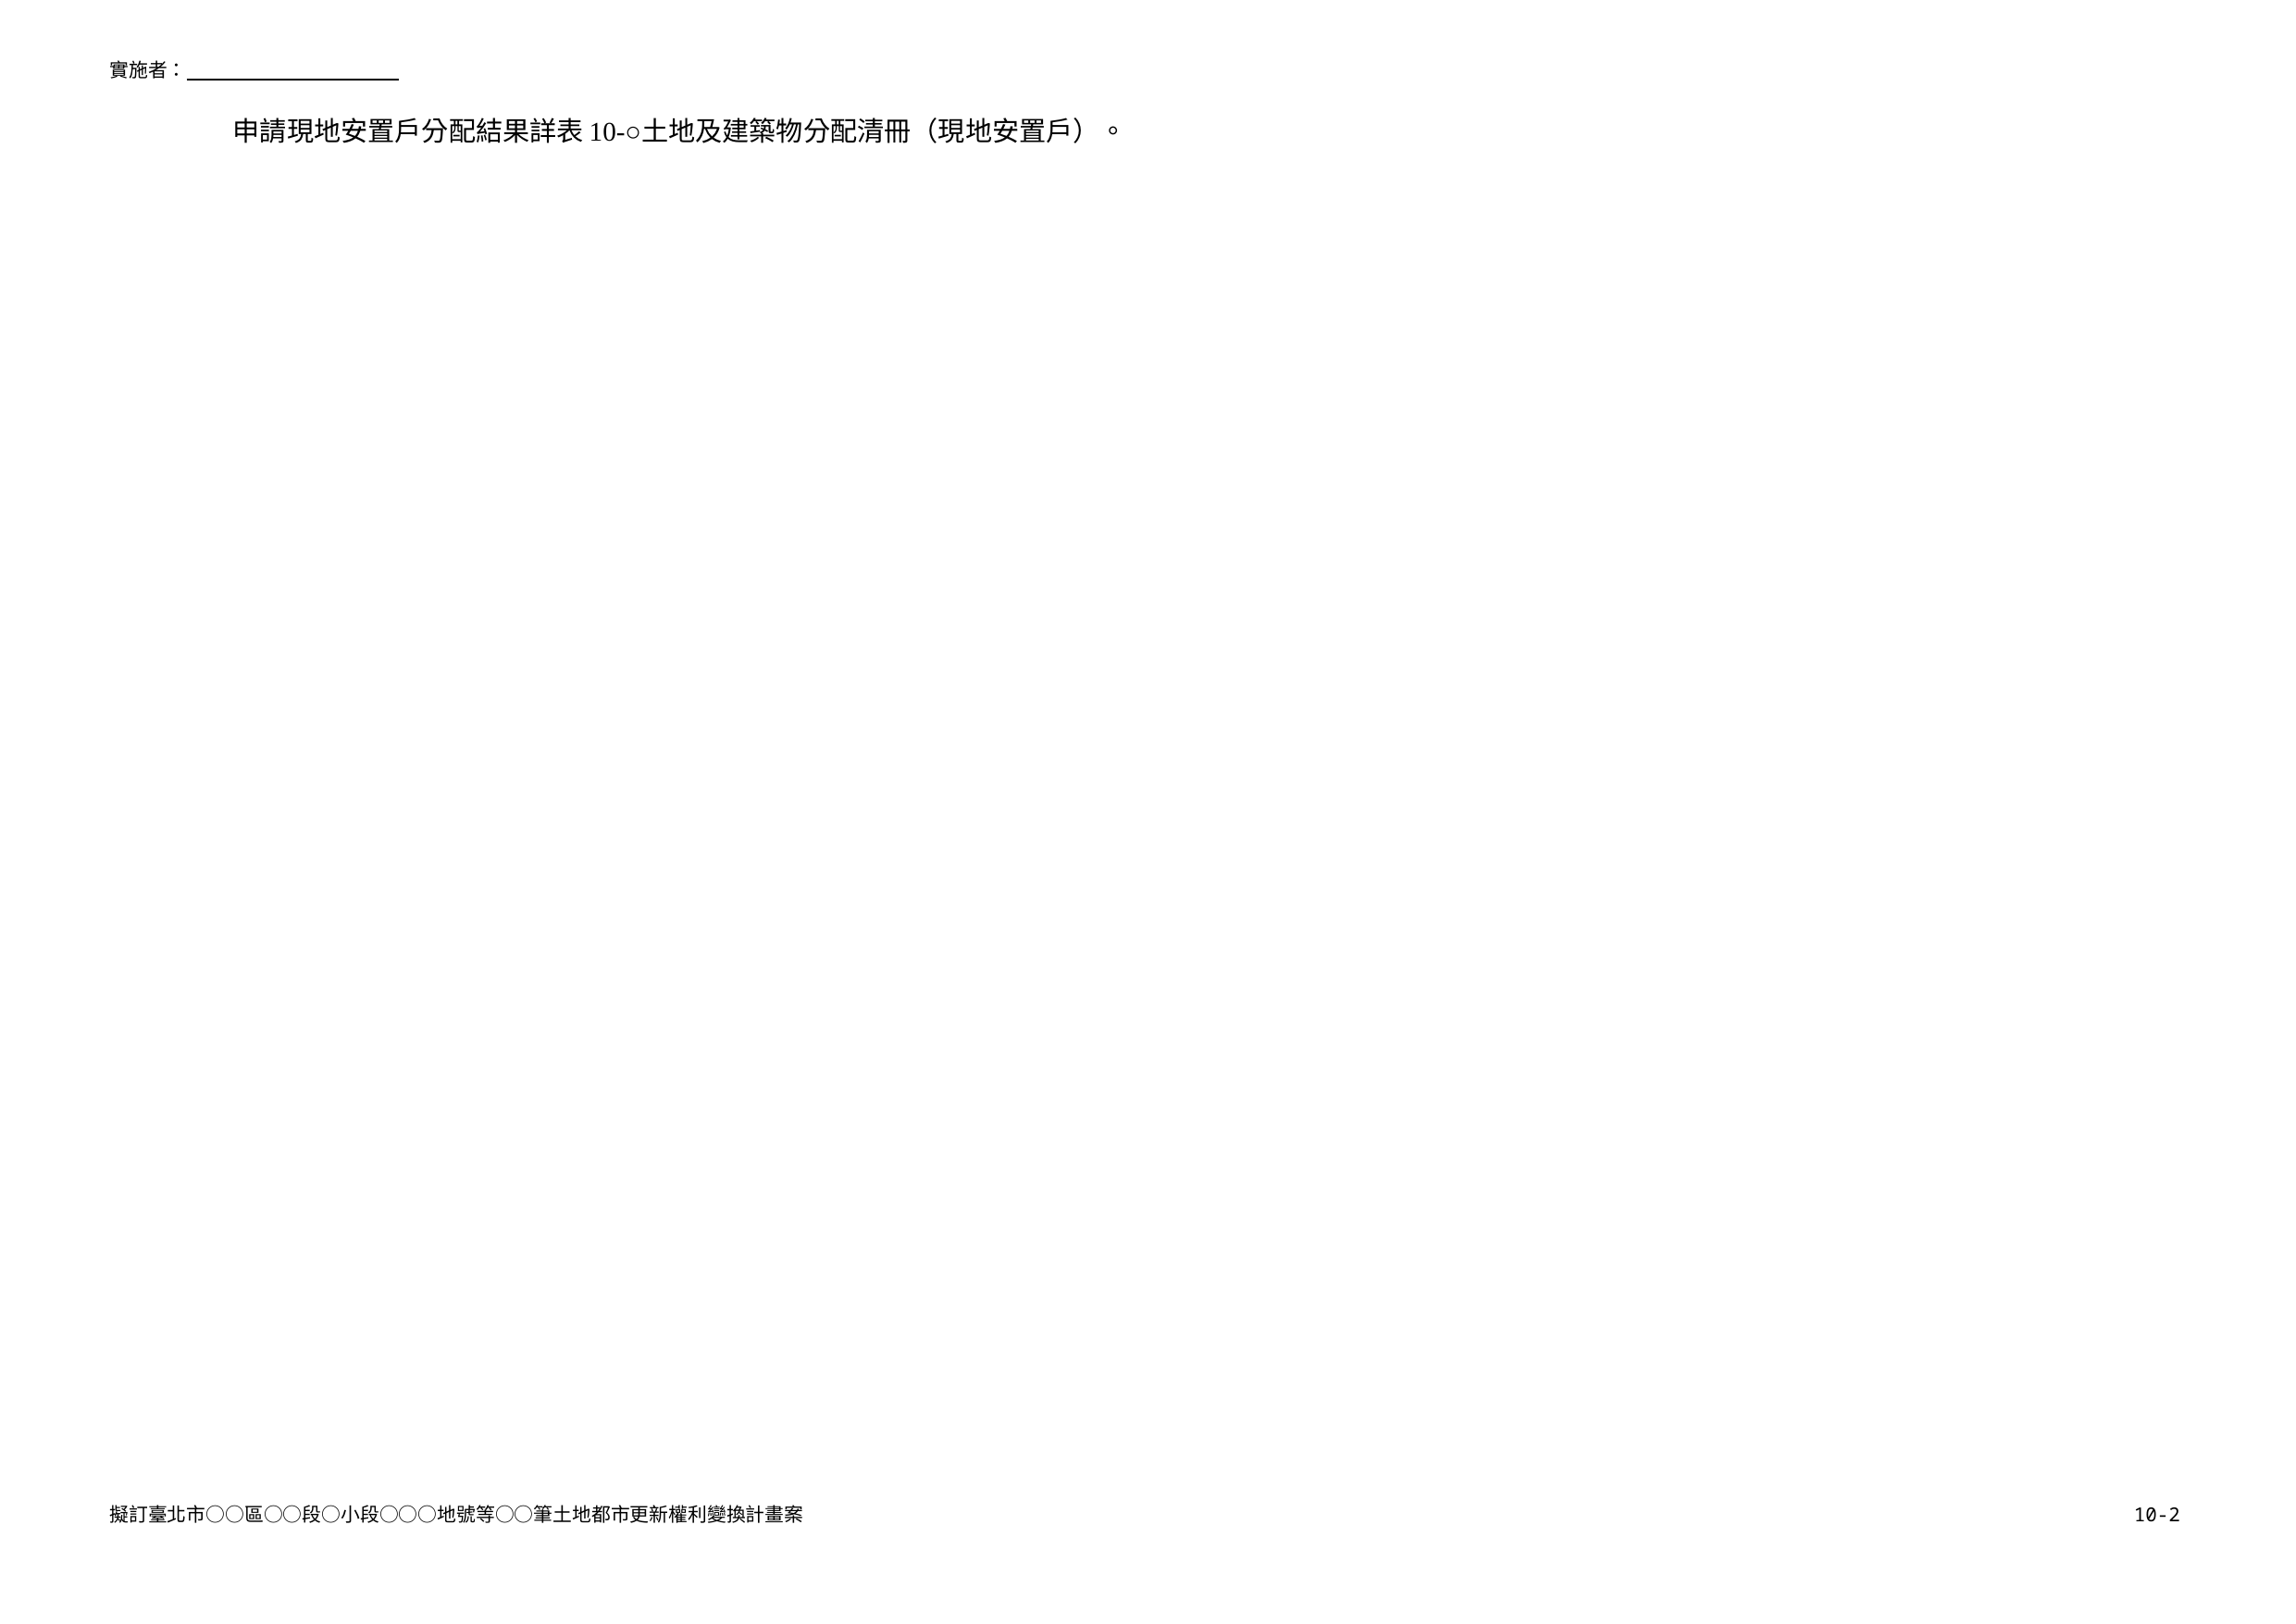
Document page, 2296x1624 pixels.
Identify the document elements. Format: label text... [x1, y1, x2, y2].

text 申請現地安置戶分配結果詳表10-○土地及建築物分配清冊（現地安置戶）。 [179, 109, 1124, 148]
